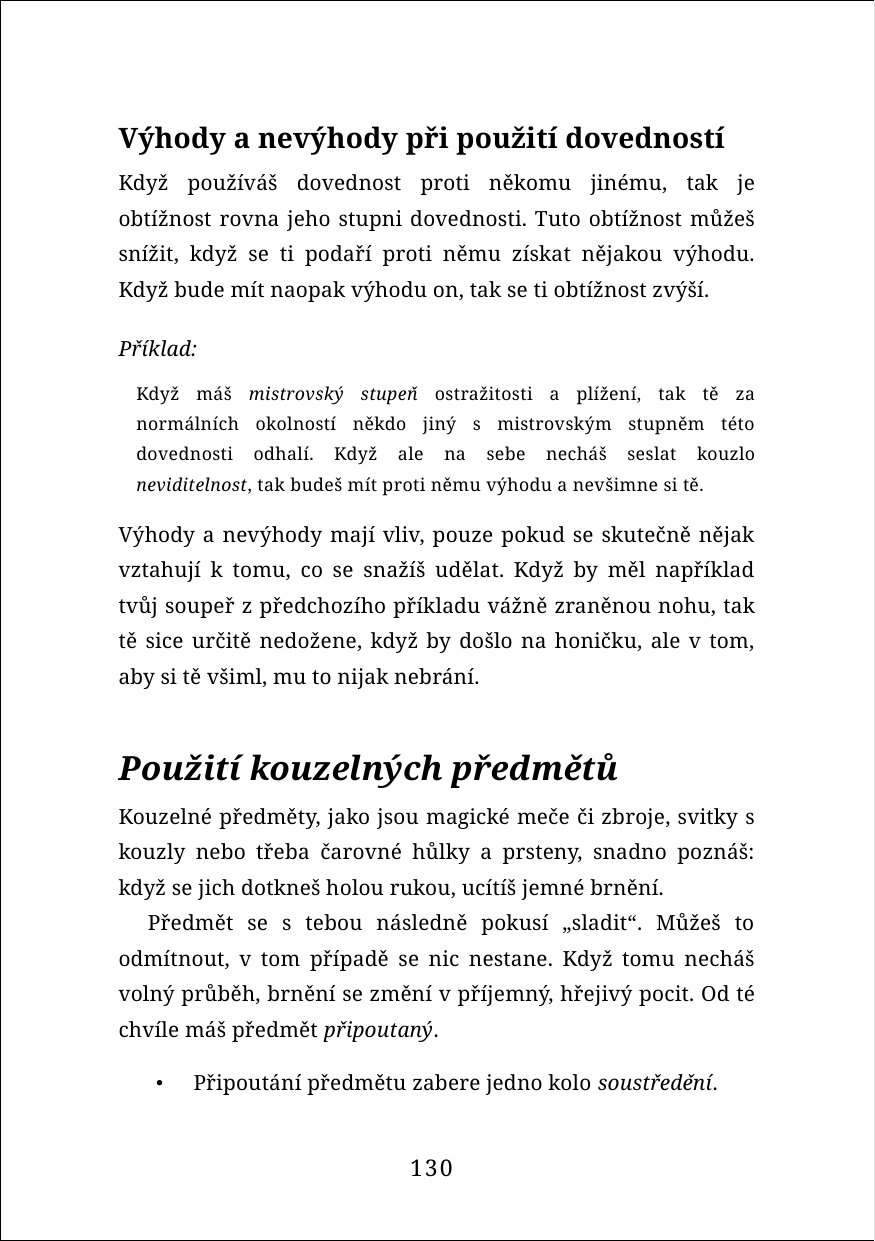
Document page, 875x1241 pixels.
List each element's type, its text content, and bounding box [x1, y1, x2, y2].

text Výhody a nevýhody mají vliv, pouze pokud se skutečně nějak vztahují k tomu, co se snažíš udělat. Když by měl například tvůj soupeř z předchozího příkladu vážně zraněnou nohu, tak tě sice určitě nedožene, když by došlo na honičku, ale v tom, aby si tě všiml, mu to nijak nebrání. [118, 520, 756, 690]
text Příklad: [118, 334, 756, 362]
text Kouzelné předměty, jako jsou magické meče či zbroje, svitky s kouzly nebo třeba čarovné hůlky a prsteny, snadno poznáš: když se jich dotkneš holou rukou, ucítíš jemné brnění. Předmět se s tebou následně pokusí „sladit“. Můžeš to odmítnout, v tom případě se nic nestane. Když tomu necháš volný průběh, brnění se změní v příjemný, hřejivý pocit. Od té chvíle máš předmět připoutaný. [118, 802, 756, 1043]
subtitle Použití kouzelných předmětů [118, 745, 756, 790]
list Připoutání předmětu zabere jedno kolo soustředění. [156, 1068, 756, 1097]
text Když používáš dovednost proti někomu jinému, tak je obtížnost rovna jeho stupni dovednosti. Tuto obtížnost můžeš snížit, když se ti podaří proti němu získat nějakou výhodu. Když bude mít naopak výhodu on, tak se ti obtížnost zvýší. [118, 168, 756, 303]
text Když máš mistrovský stupeň ostražitosti a plížení, tak tě za normálních okolností někdo jiný s mistrovským stupněm této dovednosti odhalí. Když ale na sebe necháš seslat kouzlo neviditelnost, tak budeš mít proti němu výhodu a nevšimne si tě. [136, 381, 756, 496]
subtitle Výhody a nevýhody při použití dovedností [118, 118, 756, 157]
